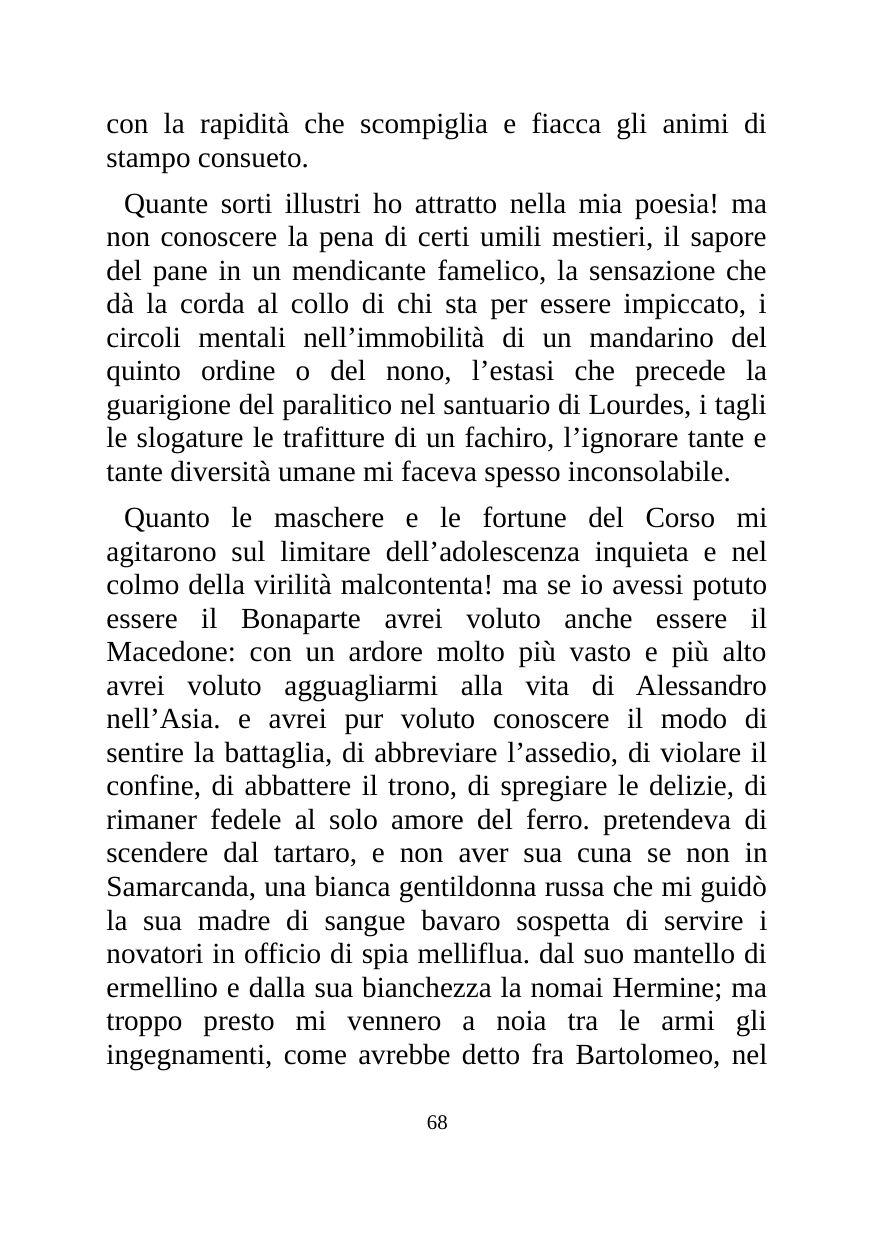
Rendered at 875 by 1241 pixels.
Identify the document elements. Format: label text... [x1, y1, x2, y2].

text Quante sorti illustri ho attratto nella mia poesia! ma non conoscere la pena di certi umili mestieri, il sapore del pane in un mendicante famelico, la sensazione che dà la corda al collo di chi sta per essere impiccato, i circoli mentali nell’immobilità di un mandarino del quinto ordine o del nono, l’estasi che precede la guarigione del paralitico nel santuario di Lourdes, i tagli le slogature le trafitture di un fachiro, l’ignorare tante e tante diversità umane mi faceva spesso inconsolabile. [106, 186, 768, 488]
text con la rapidità che scompiglia e fiacca gli animi di stampo consueto. [106, 106, 768, 173]
text Quanto le maschere e le fortune del Corso mi agitarono sul limitare dell’adolescenza inquieta e nel colmo della virilità malcontenta! ma se io avessi potuto essere il Bonaparte avrei voluto anche essere il Macedone: con un ardore molto più vasto e più alto avrei voluto agguagliarmi alla vita di Alessandro nell’Asia. e avrei pur voluto conoscere il modo di sentire la battaglia, di abbreviare l’assedio, di violare il confine, di abbattere il trono, di spregiare le delizie, di rimaner fedele al solo amore del ferro. pretendeva di scendere dal tartaro, e non aver sua cuna se non in Samarcanda, una bianca gentildonna russa che mi guidò la sua madre di sangue bavaro sospetta di servire i novatori in officio di spia melliflua. dal suo mantello di ermellino e dalla sua bianchezza la nomai Hermine; ma troppo presto mi vennero a noia tra le armi gli ingegnamenti, come avrebbe detto fra Bartolomeo, nel [106, 500, 768, 1070]
